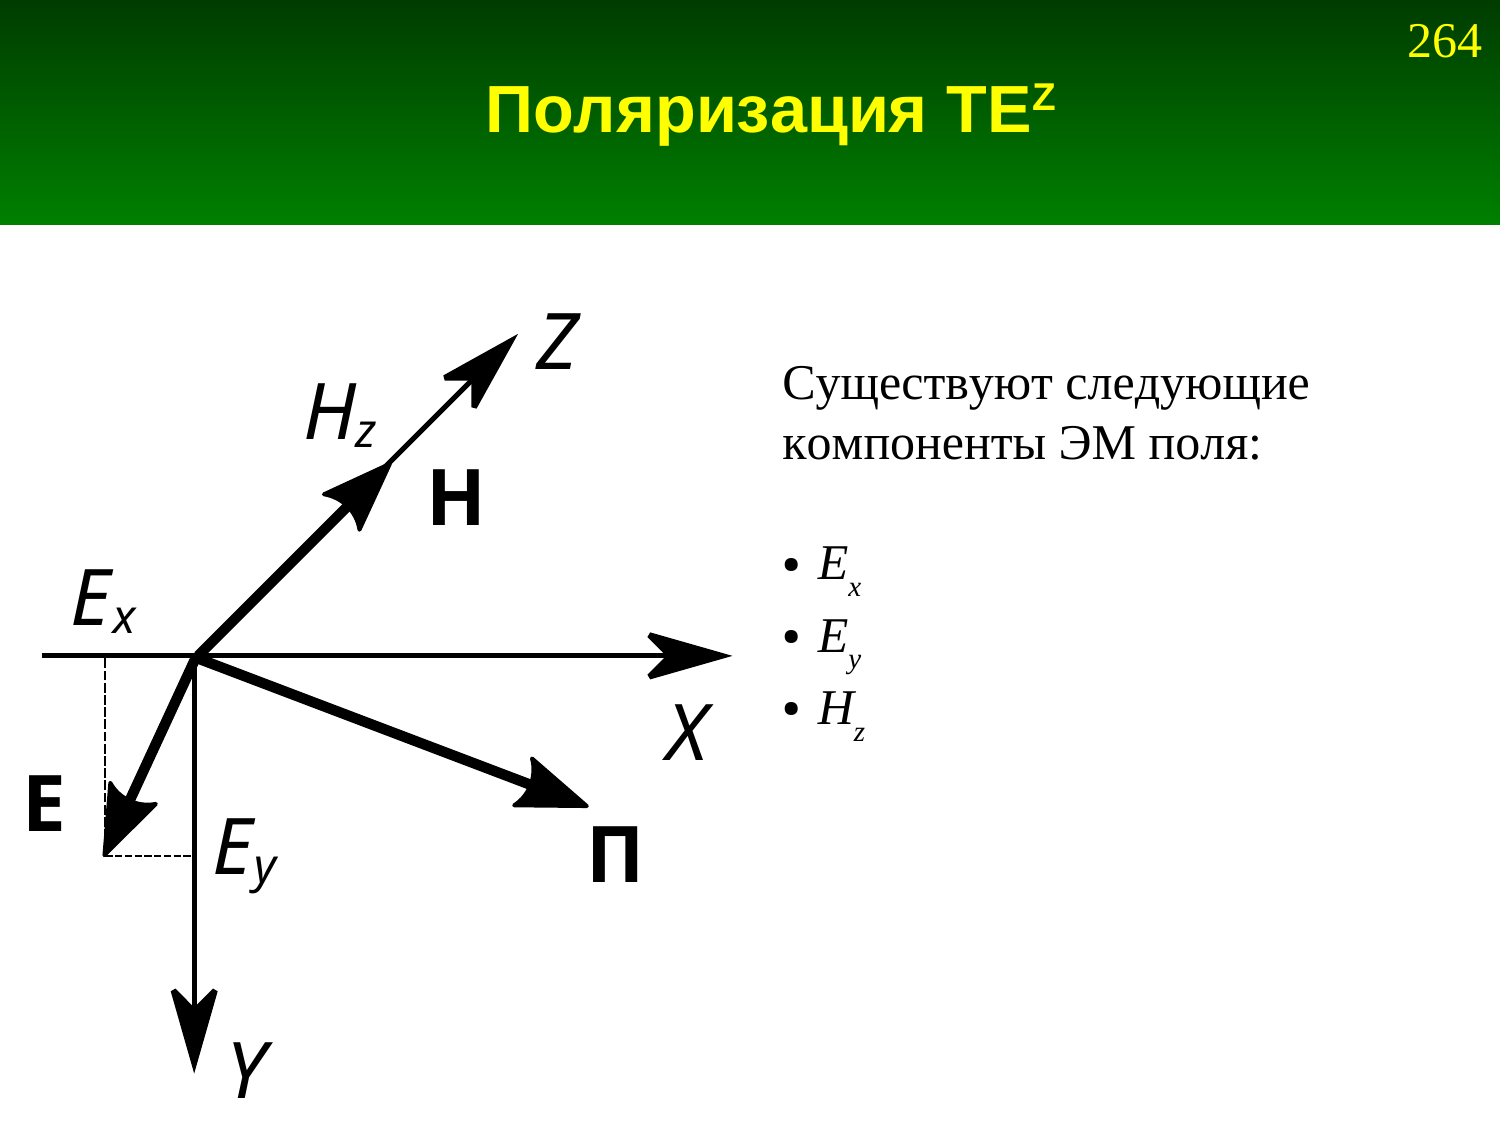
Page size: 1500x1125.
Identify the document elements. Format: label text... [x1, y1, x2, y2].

text_box Существуют следующие компоненты ЭМ поля: Ex Ey Hz [767, 342, 1326, 755]
picture [29, 312, 733, 1099]
title Поляризация TEZ [100, 7, 1441, 204]
